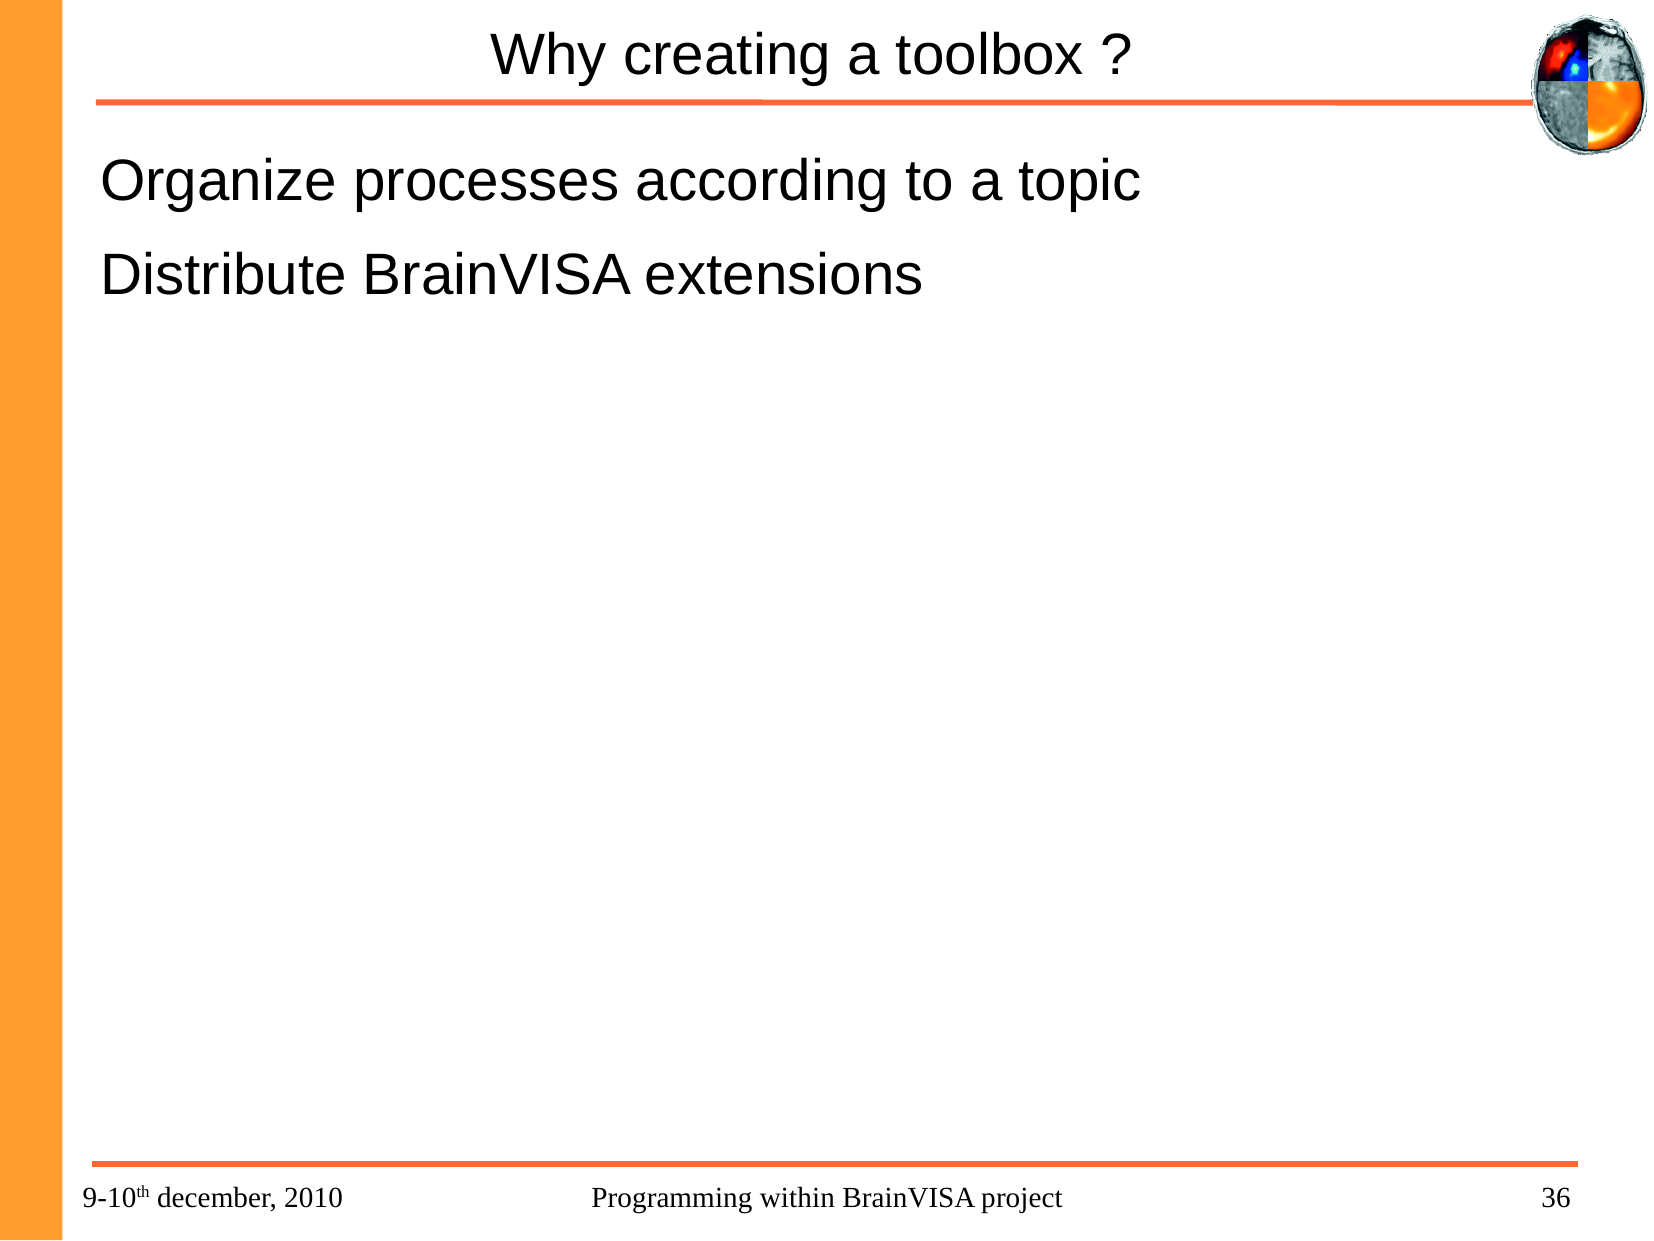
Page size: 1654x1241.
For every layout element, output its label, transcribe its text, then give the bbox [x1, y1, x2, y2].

list Organize processes according to a topic Distribute BrainVISA extensions [82, 147, 1571, 967]
picture [1530, 14, 1649, 157]
title Why creating a toolbox ? [88, 19, 1536, 89]
